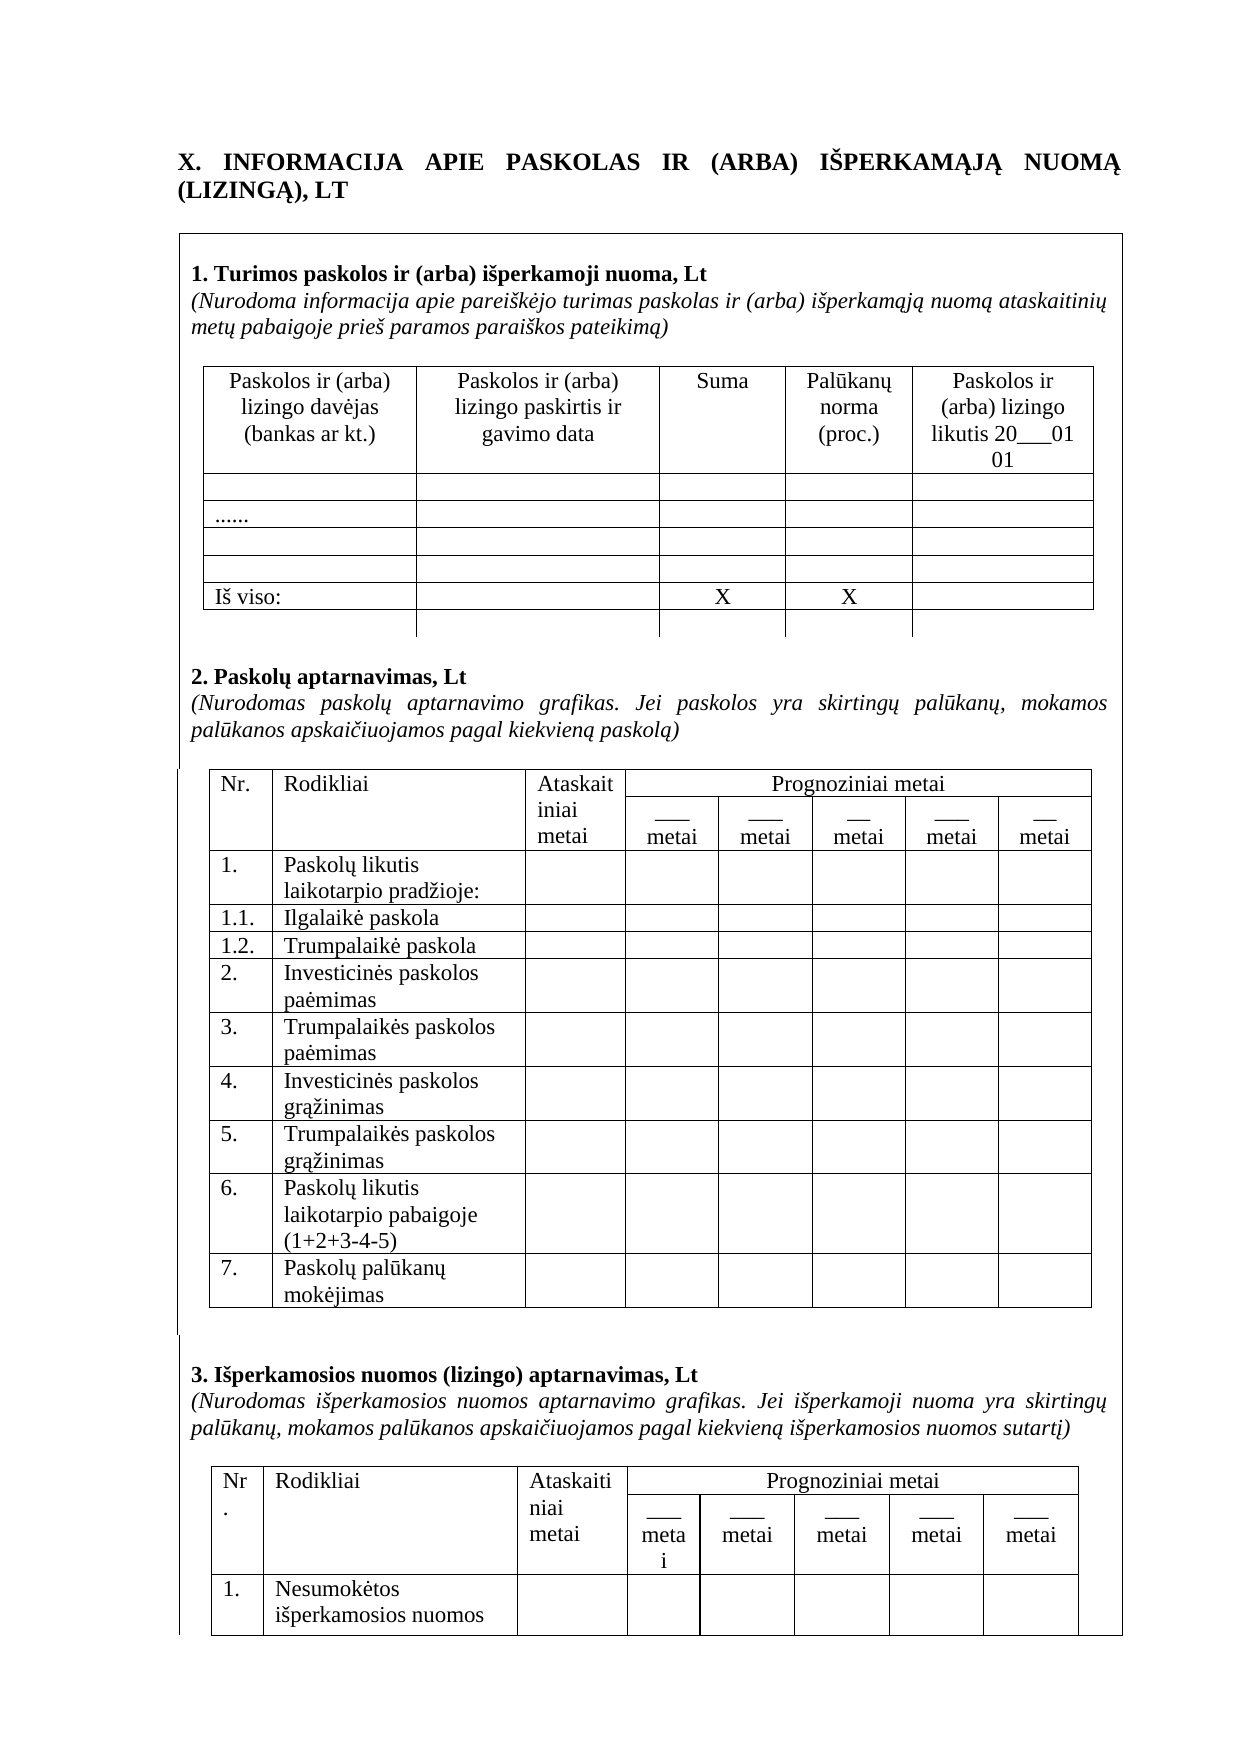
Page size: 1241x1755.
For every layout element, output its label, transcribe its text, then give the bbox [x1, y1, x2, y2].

table_cell [786, 474, 912, 500]
table_cell [813, 1254, 905, 1307]
table_cell [526, 1121, 625, 1173]
table_cell Paskolų likutis laikotarpio pradžioje: [273, 851, 525, 903]
table_cell Trumpalaikės paskolos grąžinimas [273, 1121, 525, 1173]
table_cell [719, 1308, 812, 1334]
table_cell [906, 1067, 998, 1119]
table_cell [913, 610, 1093, 637]
table_cell [999, 851, 1091, 903]
table_cell [628, 1575, 699, 1635]
table_cell Paskolų likutis laikotarpio pabaigoje (1+2+3-4-5) [273, 1174, 525, 1253]
table_cell [660, 528, 785, 554]
table_cell [209, 1308, 272, 1334]
table_cell Investicinės paskolos paėmimas [273, 959, 525, 1012]
table_cell [905, 1308, 998, 1334]
table_cell [813, 1013, 905, 1066]
table_cell [626, 932, 718, 958]
table_cell [913, 583, 1093, 609]
table_cell [786, 528, 912, 554]
table_cell [180, 1574, 211, 1635]
table_cell Trumpalaikės paskolos paėmimas [273, 1013, 525, 1066]
table_cell [417, 583, 659, 609]
table_cell [813, 905, 905, 931]
table_cell 1.2. [210, 932, 272, 958]
table_cell [906, 851, 998, 903]
table_cell Rodikliai [264, 1467, 517, 1574]
table_cell [526, 1067, 625, 1119]
table_cell [526, 959, 625, 1012]
table_cell [660, 556, 785, 582]
table_cell [518, 1575, 627, 1635]
table_cell [1091, 1307, 1122, 1334]
table_cell Rodikliai [273, 770, 525, 850]
table_cell ___ metai [628, 1495, 699, 1574]
table_cell [719, 905, 812, 931]
table_cell 2. [210, 959, 272, 1012]
table_cell [203, 610, 416, 637]
table_cell 4. [210, 1067, 272, 1119]
table_cell [813, 851, 905, 903]
table_cell [795, 1575, 889, 1635]
table_cell [417, 610, 659, 637]
table_cell [998, 1308, 1091, 1334]
table_cell [660, 474, 785, 500]
table_cell [178, 1253, 209, 1307]
table_cell [719, 1174, 812, 1253]
table_cell [906, 959, 998, 1012]
table_cell ___ metai [626, 797, 718, 850]
table_cell [999, 1013, 1091, 1066]
table_cell [719, 1067, 812, 1119]
table_cell [1094, 366, 1122, 609]
table_cell [786, 610, 912, 637]
table_cell ___ metai [719, 797, 812, 850]
table_cell Paskolų palūkanų mokėjimas [273, 1254, 525, 1307]
table_cell [913, 556, 1093, 582]
table_cell [906, 905, 998, 931]
table_cell Paskolos ir (arba) lizingo davėjas (bankas ar kt.) [204, 367, 416, 472]
table_cell [999, 932, 1091, 958]
table_cell Nr. [210, 770, 272, 850]
table_cell [813, 1067, 905, 1119]
table_cell [204, 556, 416, 582]
table_cell [626, 851, 718, 903]
table_cell [906, 932, 998, 958]
table_cell [999, 1174, 1091, 1253]
table_cell __ metai [813, 797, 905, 850]
table_cell Nesumokėtos išperkamosios nuomos [264, 1575, 517, 1635]
table_cell Iš viso: [204, 583, 416, 609]
table_cell Suma [660, 367, 785, 472]
table_cell [178, 1173, 209, 1253]
table_cell [178, 769, 209, 1173]
table_cell [526, 932, 625, 958]
table_cell Ilgalaikė paskola [273, 905, 525, 931]
table_cell [719, 959, 812, 1012]
table_cell [906, 1013, 998, 1066]
table_cell __ metai [999, 797, 1091, 850]
table_cell Prognoziniai metai [626, 770, 1091, 796]
table_cell [1092, 1173, 1122, 1253]
table_cell [526, 851, 625, 903]
table_cell [417, 528, 659, 554]
table_cell [719, 851, 812, 903]
table_cell [626, 1254, 718, 1307]
table_cell [626, 1013, 718, 1066]
table_cell Paskolos ir (arba) lizingo likutis 20___01 01 [913, 367, 1093, 472]
table_cell ___ metai [890, 1495, 983, 1574]
table_cell [526, 1308, 625, 1334]
table_header 1. Turimos paskolos ir (arba) išperkamoji nuoma, Lt (Nurodoma informacija apie pareiškėjo turimas paskolas ir (arba) išperkamąją nuomą ataskaitinių metų pabaigoje prieš paramos paraiškos pateikimą) [180, 234, 1122, 366]
table_cell [812, 1308, 905, 1334]
table_cell [999, 959, 1091, 1012]
table_cell [719, 1013, 812, 1066]
table_cell [1092, 1120, 1122, 1173]
table_cell [999, 1067, 1091, 1119]
table_cell X [660, 583, 785, 609]
table_cell [178, 1307, 209, 1334]
table_cell [1092, 1253, 1122, 1307]
table_cell [999, 1254, 1091, 1307]
table_cell [719, 932, 812, 958]
table_cell [272, 1308, 526, 1334]
table_cell [1094, 609, 1122, 637]
table_cell [417, 556, 659, 582]
table_cell 1.1. [210, 905, 272, 931]
table_cell [913, 474, 1093, 500]
table_cell [180, 609, 203, 637]
table_cell [719, 1121, 812, 1173]
table_cell [626, 1121, 718, 1173]
table_cell [984, 1575, 1078, 1635]
table_cell 7. [210, 1254, 272, 1307]
table_cell [626, 905, 718, 931]
table_cell [813, 1174, 905, 1253]
table_cell [786, 501, 912, 527]
table_cell [417, 474, 659, 500]
table_cell 2. Paskolų aptarnavimas, Lt (Nurodomas paskolų aptarnavimo grafikas. Jei paskolos yra skirtingų palūkanų, mokamos palūkanos apskaičiuojamos pagal kiekvieną paskolą) [180, 637, 1122, 768]
table_cell 6. [210, 1174, 272, 1253]
table_cell [1092, 769, 1122, 1119]
table_cell [906, 1121, 998, 1173]
table_cell Nr. [212, 1467, 263, 1574]
table_cell 3. Išperkamosios nuomos (lizingo) aptarnavimas, Lt (Nurodomas išperkamosios nuomos aptarnavimo grafikas. Jei išperkamoji nuoma yra skirtingų palūkanų, mokamos palūkanos apskaičiuojamos pagal kiekvieną išperkamosios nuomos sutartį) [180, 1335, 1122, 1466]
table_cell [913, 501, 1093, 527]
table_cell [701, 1575, 794, 1635]
table_cell [626, 1174, 718, 1253]
table_cell [813, 1121, 905, 1173]
table_cell [625, 1308, 719, 1334]
table_cell Palūkanų norma (proc.) [786, 367, 912, 472]
table_cell 5. [210, 1121, 272, 1173]
table_cell X [786, 583, 912, 609]
table_cell [180, 366, 203, 609]
table_cell [526, 1174, 625, 1253]
table_cell Paskolos ir (arba) lizingo paskirtis ir gavimo data [417, 367, 659, 472]
table_cell [890, 1575, 983, 1635]
table_cell Ataskaitiniai metai [526, 770, 625, 850]
table_cell ___ metai [795, 1495, 889, 1574]
table_cell ___ metai [906, 797, 998, 850]
table_cell [906, 1174, 998, 1253]
table_cell [906, 1254, 998, 1307]
table_cell [813, 932, 905, 958]
table_cell Prognoziniai metai [628, 1467, 1078, 1494]
table_cell [180, 1494, 211, 1574]
table_cell 1. [210, 851, 272, 903]
table_cell [180, 1466, 211, 1494]
table_cell [626, 959, 718, 1012]
table_cell [786, 556, 912, 582]
table_cell ___ metai [701, 1495, 794, 1574]
table_cell [204, 474, 416, 500]
table_cell [526, 1254, 625, 1307]
table_cell [526, 1013, 625, 1066]
table_cell [999, 905, 1091, 931]
table_cell ___ metai [984, 1495, 1078, 1574]
table_cell [813, 959, 905, 1012]
table_cell Investicinės paskolos grąžinimas [273, 1067, 525, 1119]
table_cell [660, 501, 785, 527]
table_cell [1079, 1466, 1122, 1635]
table_cell [626, 1067, 718, 1119]
table_cell [417, 501, 659, 527]
table_cell Trumpalaikė paskola [273, 932, 525, 958]
table_cell ...... [204, 501, 416, 527]
table_cell [913, 528, 1093, 554]
table_cell [204, 528, 416, 554]
text X. INFORMACIJA APIE PASKOLAS IR (ARBA) IŠPERKAMĄJĄ NUOMĄ (LIZINGĄ), LT [177, 147, 1122, 204]
table_cell [999, 1121, 1091, 1173]
table_cell 1. [212, 1575, 263, 1635]
table_cell Ataskaitiniai metai [518, 1467, 627, 1574]
table_cell [526, 905, 625, 931]
table_cell 3. [210, 1013, 272, 1066]
table_cell [660, 610, 785, 637]
table_cell [719, 1254, 812, 1307]
